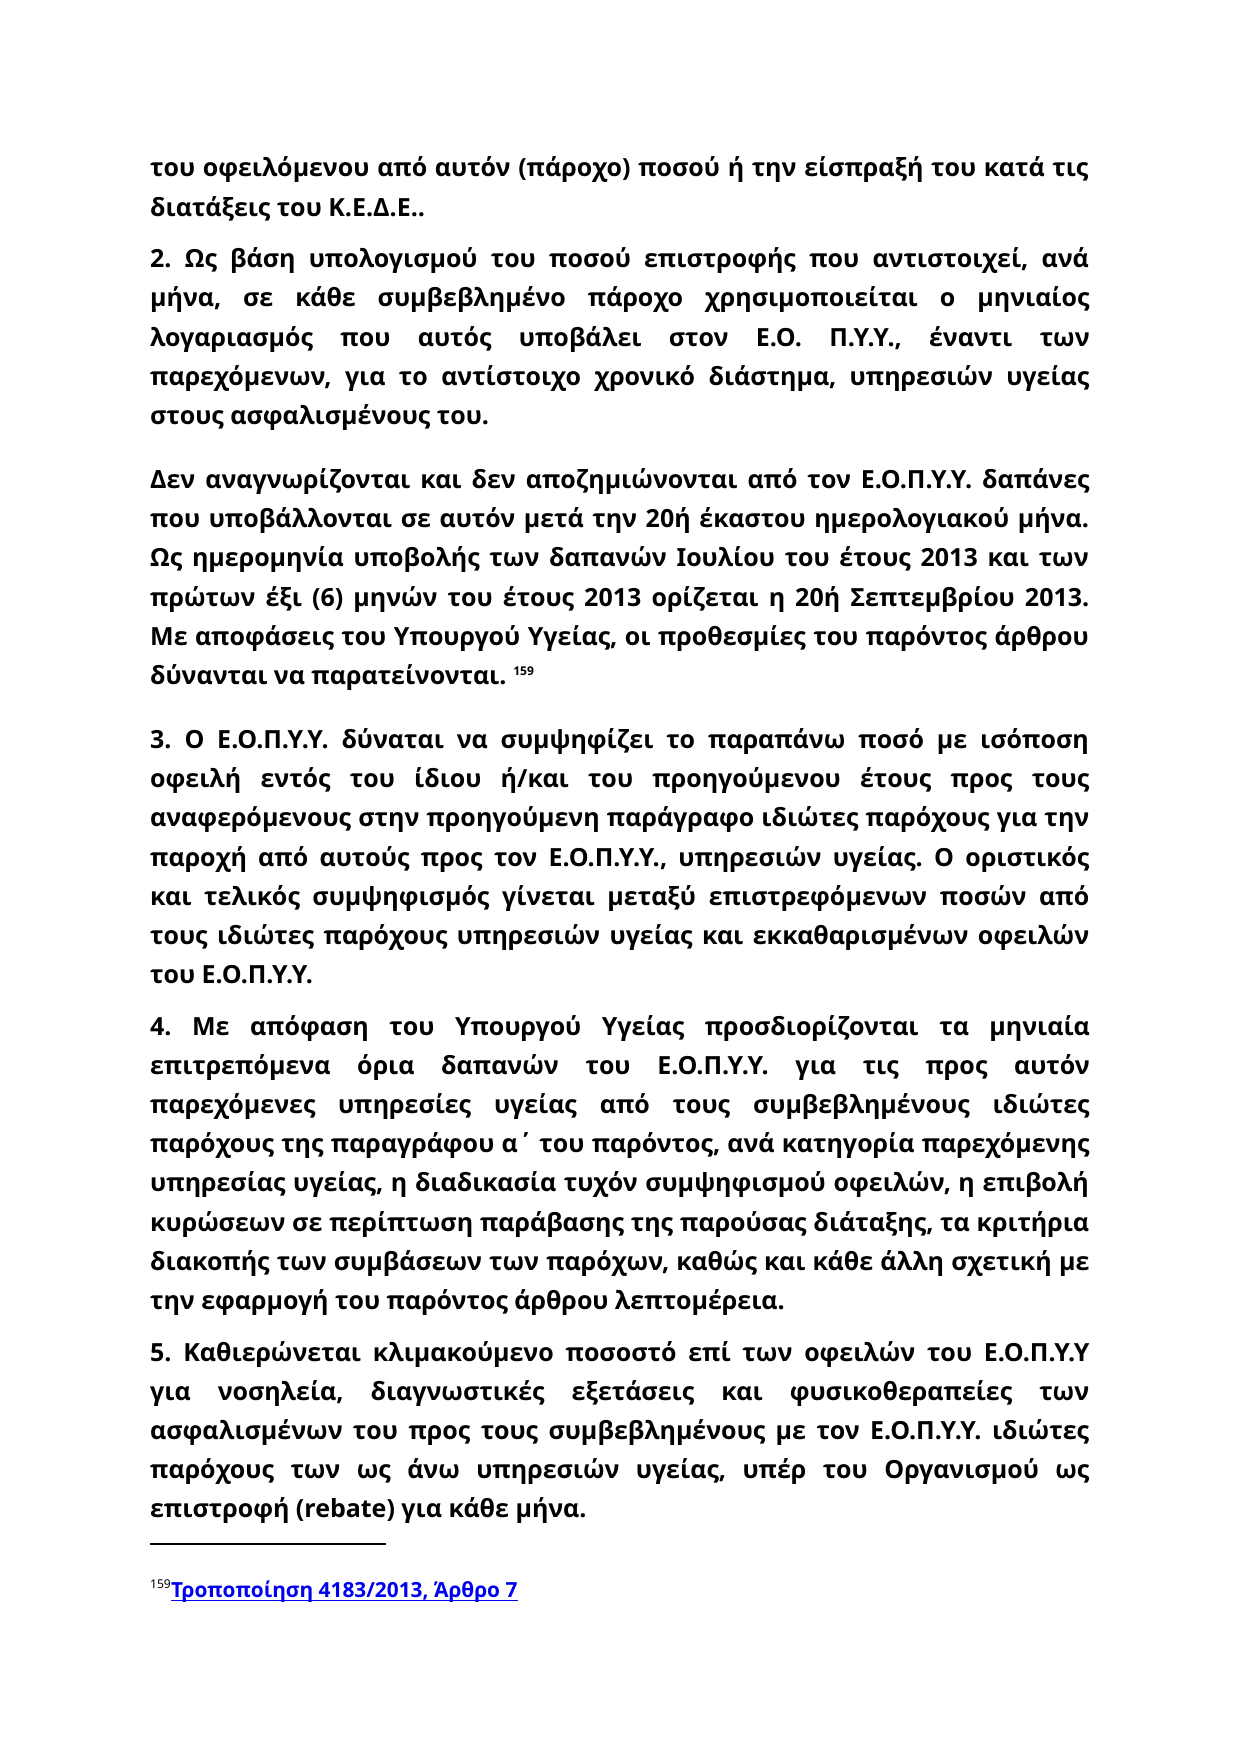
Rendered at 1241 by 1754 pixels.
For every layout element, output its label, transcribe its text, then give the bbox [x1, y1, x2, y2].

text Δεν αναγνωρίζονται και δεν αποζημιώνονται από τον Ε.Ο.Π.Υ.Υ. δαπάνες που υποβάλλονται σε αυτόν μετά την 20ή έκαστου ημερολογιακού μήνα. Ως ημερομηνία υποβολής των δαπανών Ιουλίου του έτους 2013 και των πρώτων έξι (6) μηνών του έτους 2013 ορίζεται η 20ή Σεπτεμβρίου 2013. Με αποφάσεις του Υπουργού Υγείας, οι προθεσμίες του παρόντος άρθρου δύνανται να παρατείνονται. [150, 462, 1090, 692]
text 5. Καθιερώνεται κλιμακούμενο ποσοστό επί των οφειλών του Ε.Ο.Π.Υ.Υ για νοσηλεία, διαγνωστικές εξετάσεις και φυσικοθεραπείες των ασφαλισμένων του προς τους συμβεβλημένους με τον Ε.Ο.Π.Υ.Υ. ιδιώτες παρόχους των ως άνω υπηρεσιών υγείας, υπέρ του Οργανισμού ως επιστροφή (rebate) για κάθε μήνα. [150, 1334, 1090, 1525]
text Τροποποίηση 4183/2013, Άρθρο 7 [150, 1576, 1090, 1604]
text του οφειλόμενου από αυτόν (πάροχο) ποσού ή την είσπραξή του κατά τις διατάξεις του Κ.Ε.Δ.Ε.. [150, 150, 1090, 223]
text 4. Με απόφαση του Υπουργού Υγείας προσδιορίζονται τα μηνιαία επιτρεπόμενα όρια δαπανών του Ε.Ο.Π.Υ.Υ. για τις προς αυτόν παρεχόμενες υπηρεσίες υγείας από τους συμβεβλημένους ιδιώτες παρόχους της παραγράφου α΄ του παρόντος, ανά κατηγορία παρεχόμενης υπηρεσίας υγείας, η διαδικασία τυχόν συμψηφισμού οφειλών, η επιβολή κυρώσεων σε περίπτωση παράβασης της παρούσας διάταξης, τα κριτήρια διακοπής των συμβάσεων των παρόχων, καθώς και κάθε άλλη σχετική με την εφαρμογή του παρόντος άρθρου λεπτομέρεια. [150, 1008, 1090, 1317]
text 2. Ως βάση υπολογισμού του ποσού επιστροφής που αντιστοιχεί, ανά μήνα, σε κάθε συμβεβλημένο πάροχο χρησιμοποιείται ο μηνιαίος λογαριασμός που αυτός υποβάλει στον Ε.Ο. Π.Υ.Υ., έναντι των παρεχόμενων, για το αντίστοιχο χρονικό διάστημα, υπηρεσιών υγείας στους ασφαλισμένους του. [150, 241, 1090, 432]
text 3. Ο Ε.Ο.Π.Υ.Υ. δύναται να συμψηφίζει το παραπάνω ποσό με ισόποση οφειλή εντός του ίδιου ή/και του προηγούμενου έτους προς τους αναφερόμενους στην προηγούμενη παράγραφο ιδιώτες παρόχους για την παροχή από αυτούς προς τον Ε.Ο.Π.Υ.Υ., υπηρεσιών υγείας. Ο οριστικός και τελικός συμψηφισμός γίνεται μεταξύ επιστρεφόμενων ποσών από τους ιδιώτες παρόχους υπηρεσιών υγείας και εκκαθαρισμένων οφειλών του Ε.Ο.Π.Υ.Υ. [150, 722, 1090, 991]
